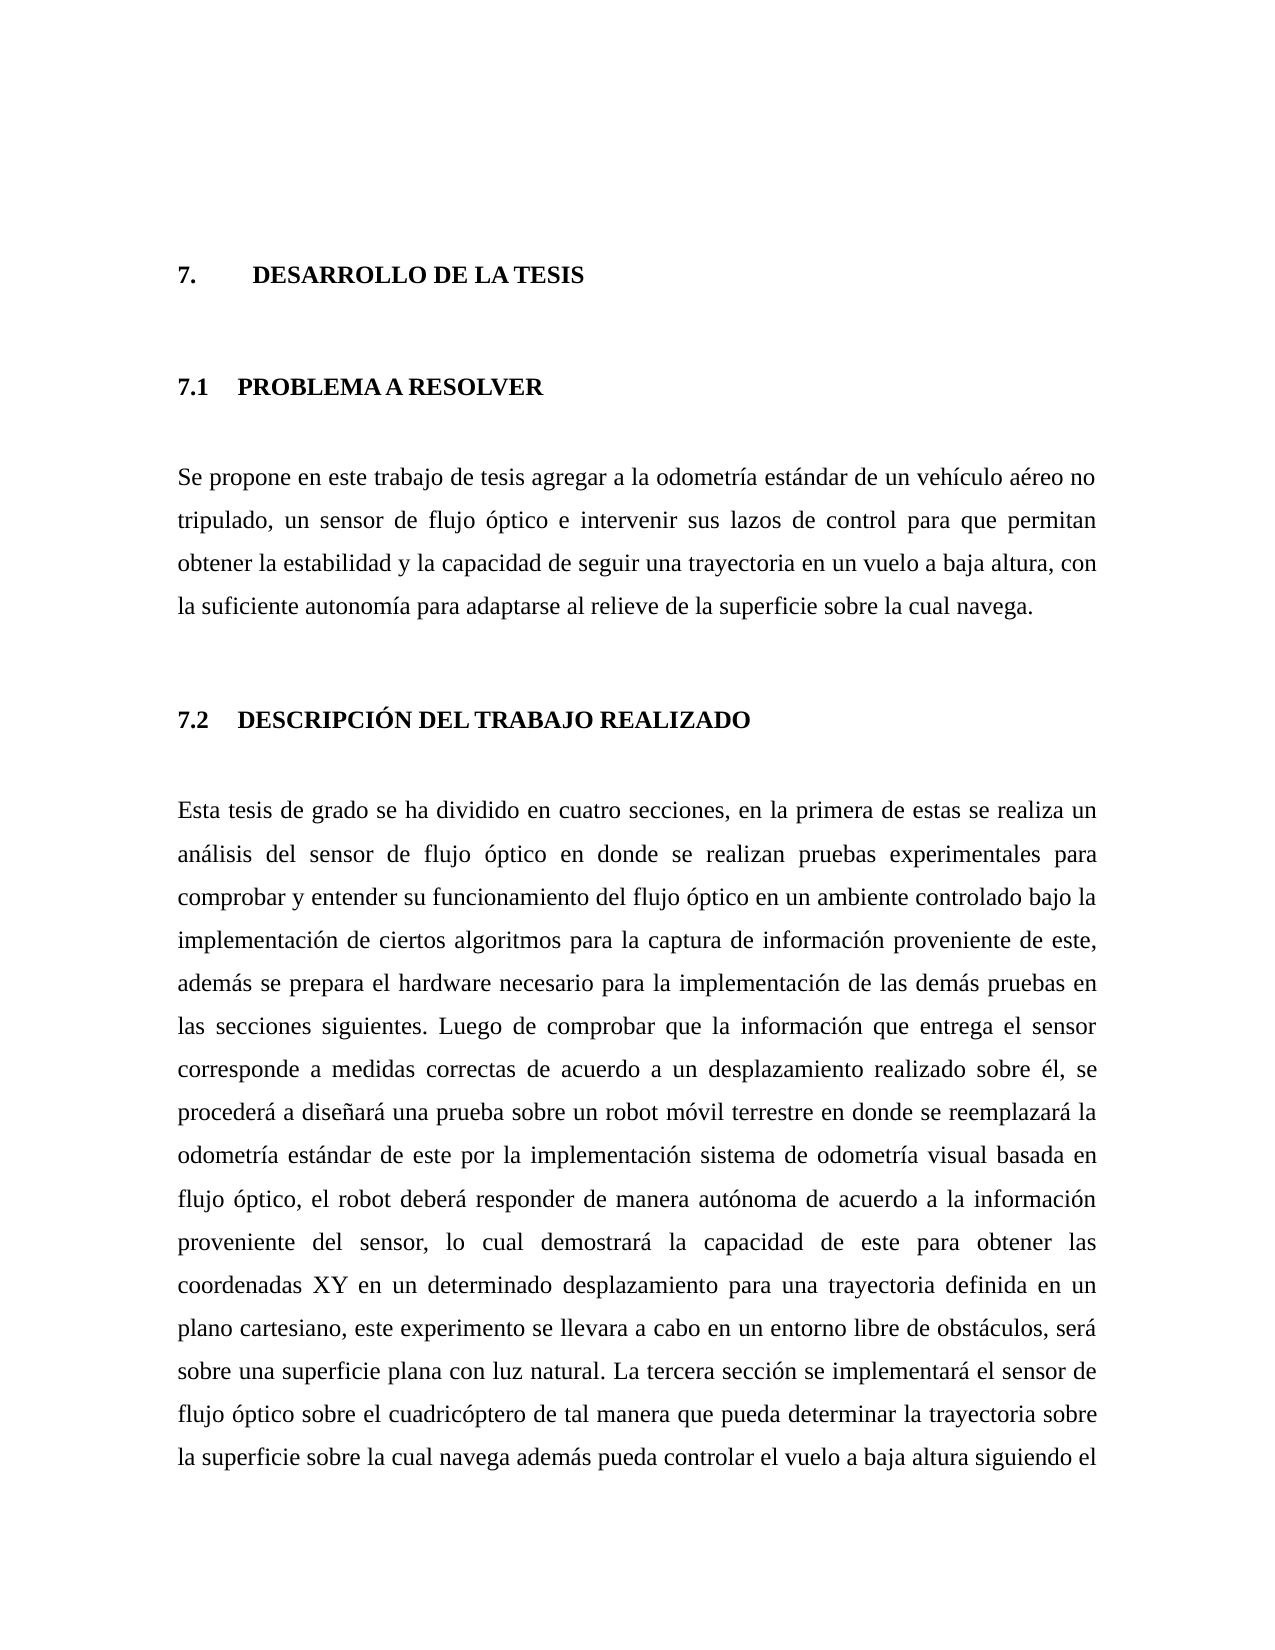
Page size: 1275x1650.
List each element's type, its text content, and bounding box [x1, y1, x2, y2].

subtitle DESCRIPCIÓN DEL TRABAJO REALIZADO [177, 705, 1098, 734]
text Se propone en este trabajo de tesis agregar a la odometría estándar de un vehículo aéreo no tripulado, un sensor de flujo óptico e intervenir sus lazos de control para que permitan obtener la estabilidad y la capacidad de seguir una trayectoria en un vuelo a baja altura, con la suficiente autonomía para adaptarse al relieve de la superficie sobre la cual navega. [177, 462, 1098, 620]
text Esta tesis de grado se ha dividido en cuatro secciones, en la primera de estas se realiza un análisis del sensor de flujo óptico en donde se realizan pruebas experimentales para comprobar y entender su funcionamiento del flujo óptico en un ambiente controlado bajo la implementación de ciertos algoritmos para la captura de información proveniente de este, además se prepara el hardware necesario para la implementación de las demás pruebas en las secciones siguientes. Luego de comprobar que la información que entrega el sensor corresponde a medidas correctas de acuerdo a un desplazamiento realizado sobre él, se procederá a diseñará una prueba sobre un robot móvil terrestre en donde se reemplazará la odometría estándar de este por la implementación sistema de odometría visual basada en flujo óptico, el robot deberá responder de manera autónoma de acuerdo a la información proveniente del sensor, lo cual demostrará la capacidad de este para obtener las coordenadas XY en un determinado desplazamiento para una trayectoria definida en un plano cartesiano, este experimento se llevara a cabo en un entorno libre de obstáculos, será sobre una superficie plana con luz natural. La tercera sección se implementará el sensor de flujo óptico sobre el cuadricóptero de tal manera que pueda determinar la trayectoria sobre la superficie sobre la cual navega además pueda controlar el vuelo a baja altura siguiendo el [177, 796, 1098, 1471]
subtitle DESARROLLO DE LA TESIS [177, 260, 1098, 289]
subtitle PROBLEMA A RESOLVER [177, 372, 1098, 400]
